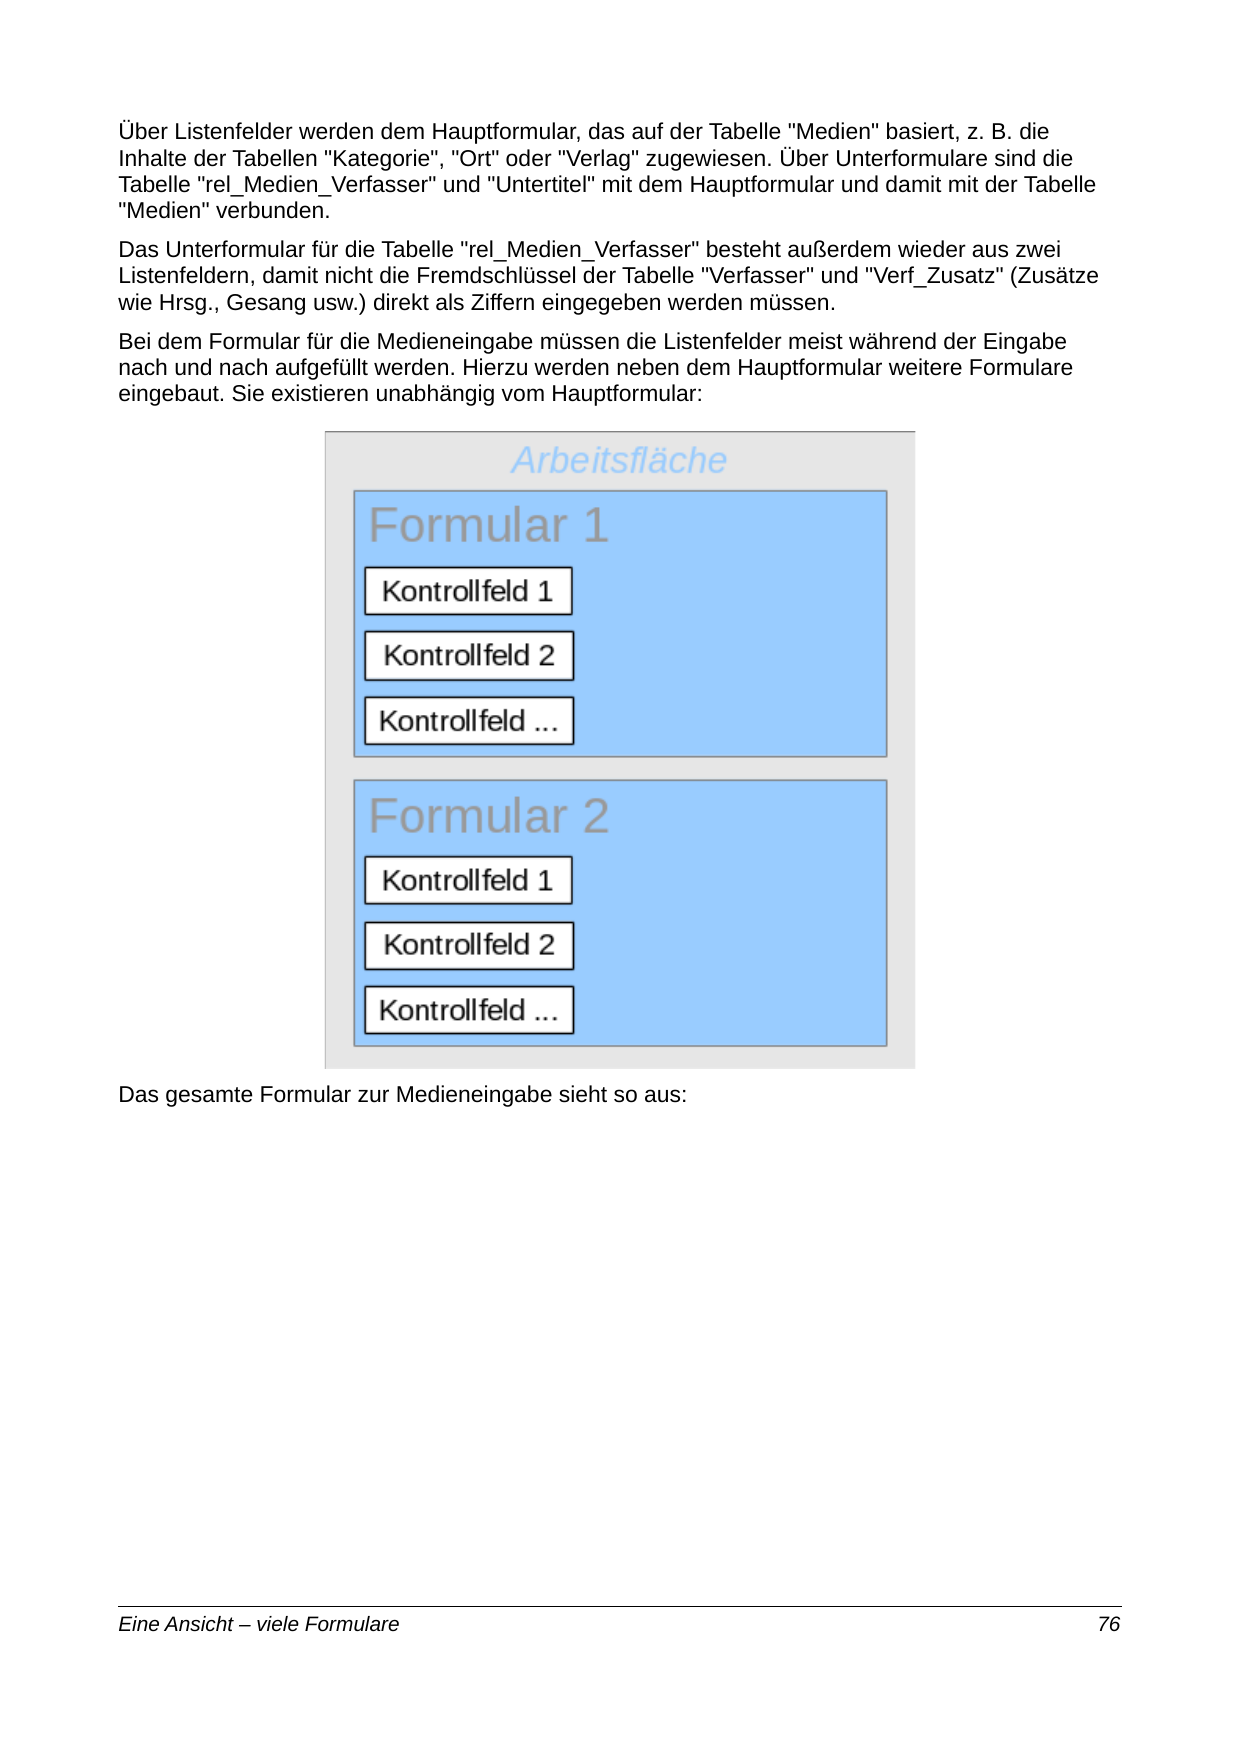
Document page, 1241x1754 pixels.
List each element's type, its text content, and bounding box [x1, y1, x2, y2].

picture [324, 431, 916, 1069]
text Das Unterformular für die Tabelle "rel_Medien_Verfasser" besteht außerdem wieder aus zwei Listenfeldern, damit nicht die Fremdschlüssel der Tabelle "Verfasser" und "Verf_Zusatz" (Zusätze wie Hrsg., Gesang usw.) direkt als Ziffern eingegeben werden müssen. [118, 236, 1122, 315]
text Bei dem Formular für die Medieneingabe müssen die Listenfelder meist während der Eingabe nach und nach aufgefüllt werden. Hierzu werden neben dem Hauptformular weitere Formulare eingebaut. Sie existieren unabhängig vom Hauptformular: [118, 328, 1122, 407]
text Das gesamte Formular zur Medieneingabe sieht so aus: [118, 1081, 1122, 1108]
text Über Listenfelder werden dem Hauptformular, das auf der Tabelle "Medien" basiert, z. B. die Inhalte der Tabellen "Kategorie", "Ort" oder "Verlag" zugewiesen. Über Unterformulare sind die Tabelle "rel_Medien_Verfasser" und "Untertitel" mit dem Hauptformular und damit mit der Tabelle "Medien" verbunden. [118, 118, 1122, 223]
